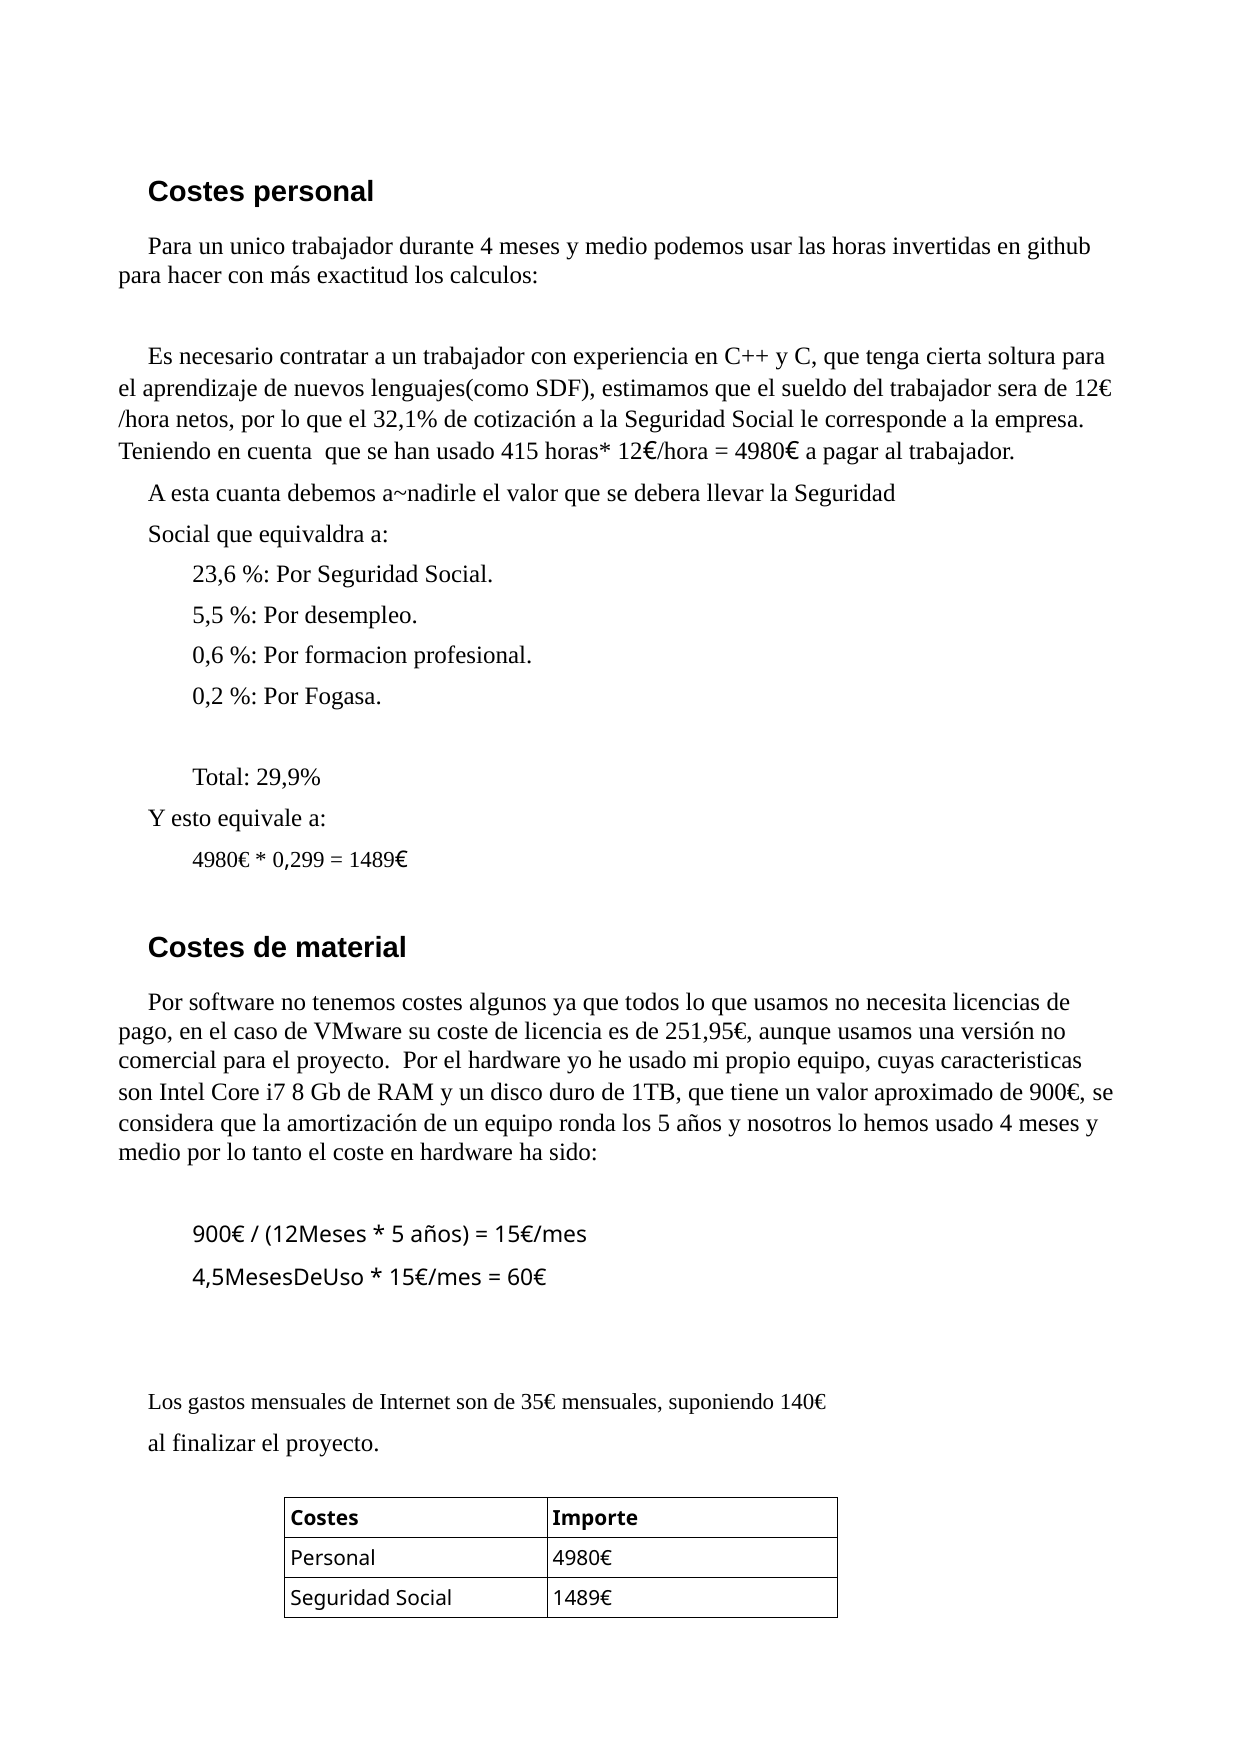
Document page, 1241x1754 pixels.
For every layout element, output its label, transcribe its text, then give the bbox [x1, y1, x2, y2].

table_cell Seguridad Social [285, 1578, 547, 1617]
text A esta cuanta debemos a~nadirle el valor que se debera llevar la Seguridad [118, 478, 1122, 507]
table_cell 1489€ [548, 1578, 837, 1617]
text Total: 29,9% [118, 762, 1122, 791]
text Social que equivaldra a: [118, 519, 1122, 548]
subtitle Costes personal [148, 174, 1122, 208]
text 23,6 %: Por Seguridad Social. [118, 559, 1122, 588]
table_cell 4980€ [548, 1538, 837, 1577]
table_header Costes [285, 1498, 547, 1537]
text Los gastos mensuales de Internet son de 35€ mensuales, suponiendo 140€ [118, 1385, 1122, 1416]
text 0,6 %: Por formacion profesional. [118, 641, 1122, 669]
text 0,2 %: Por Fogasa. [118, 681, 1122, 710]
text Para un unico trabajador durante 4 meses y medio podemos usar las horas invertidas en github para hacer con más exactitud los calculos: [118, 231, 1122, 289]
text al finalizar el proyecto. [118, 1428, 1122, 1456]
text 5,5 %: Por desempleo. [118, 600, 1122, 629]
text 4980€ * 0,299 = 1489€ [118, 843, 1122, 874]
text Es necesario contratar a un trabajador con experiencia en C++ y C, que tenga cierta soltura para el aprendizaje de nuevos lenguajes(como SDF), estimamos que el sueldo del trabajador sera de 12€ /hora netos, por lo que el 32,1% de cotización a la Seguridad Social le corresponde a la empresa. Teniendo en cuenta que se han usado 415 horas* 12€/hora = 4980€ a pagar al trabajador. [118, 341, 1122, 467]
table_cell Personal [285, 1538, 547, 1577]
table_header Importe [548, 1498, 837, 1537]
text 900€ / (12Meses * 5 años) = 15€/mes [118, 1218, 1122, 1249]
text Por software no tenemos costes algunos ya que todos lo que usamos no necesita licencias de pago, en el caso de VMware su coste de licencia es de 251,95€, aunque usamos una versión no comercial para el proyecto. Por el hardware yo he usado mi propio equipo, cuyas caracteristicas son Intel Core i7 8 Gb de RAM y un disco duro de 1TB, que tiene un valor aproximado de 900€, se considera que la amortización de un equipo ronda los 5 años y nosotros lo hemos usado 4 meses y medio por lo tanto el coste en hardware ha sido: [118, 987, 1122, 1165]
text 4,5MesesDeUso * 15€/mes = 60€ [118, 1261, 1122, 1292]
text Y esto equivale a: [118, 803, 1122, 831]
subtitle Costes de material [148, 930, 1122, 964]
